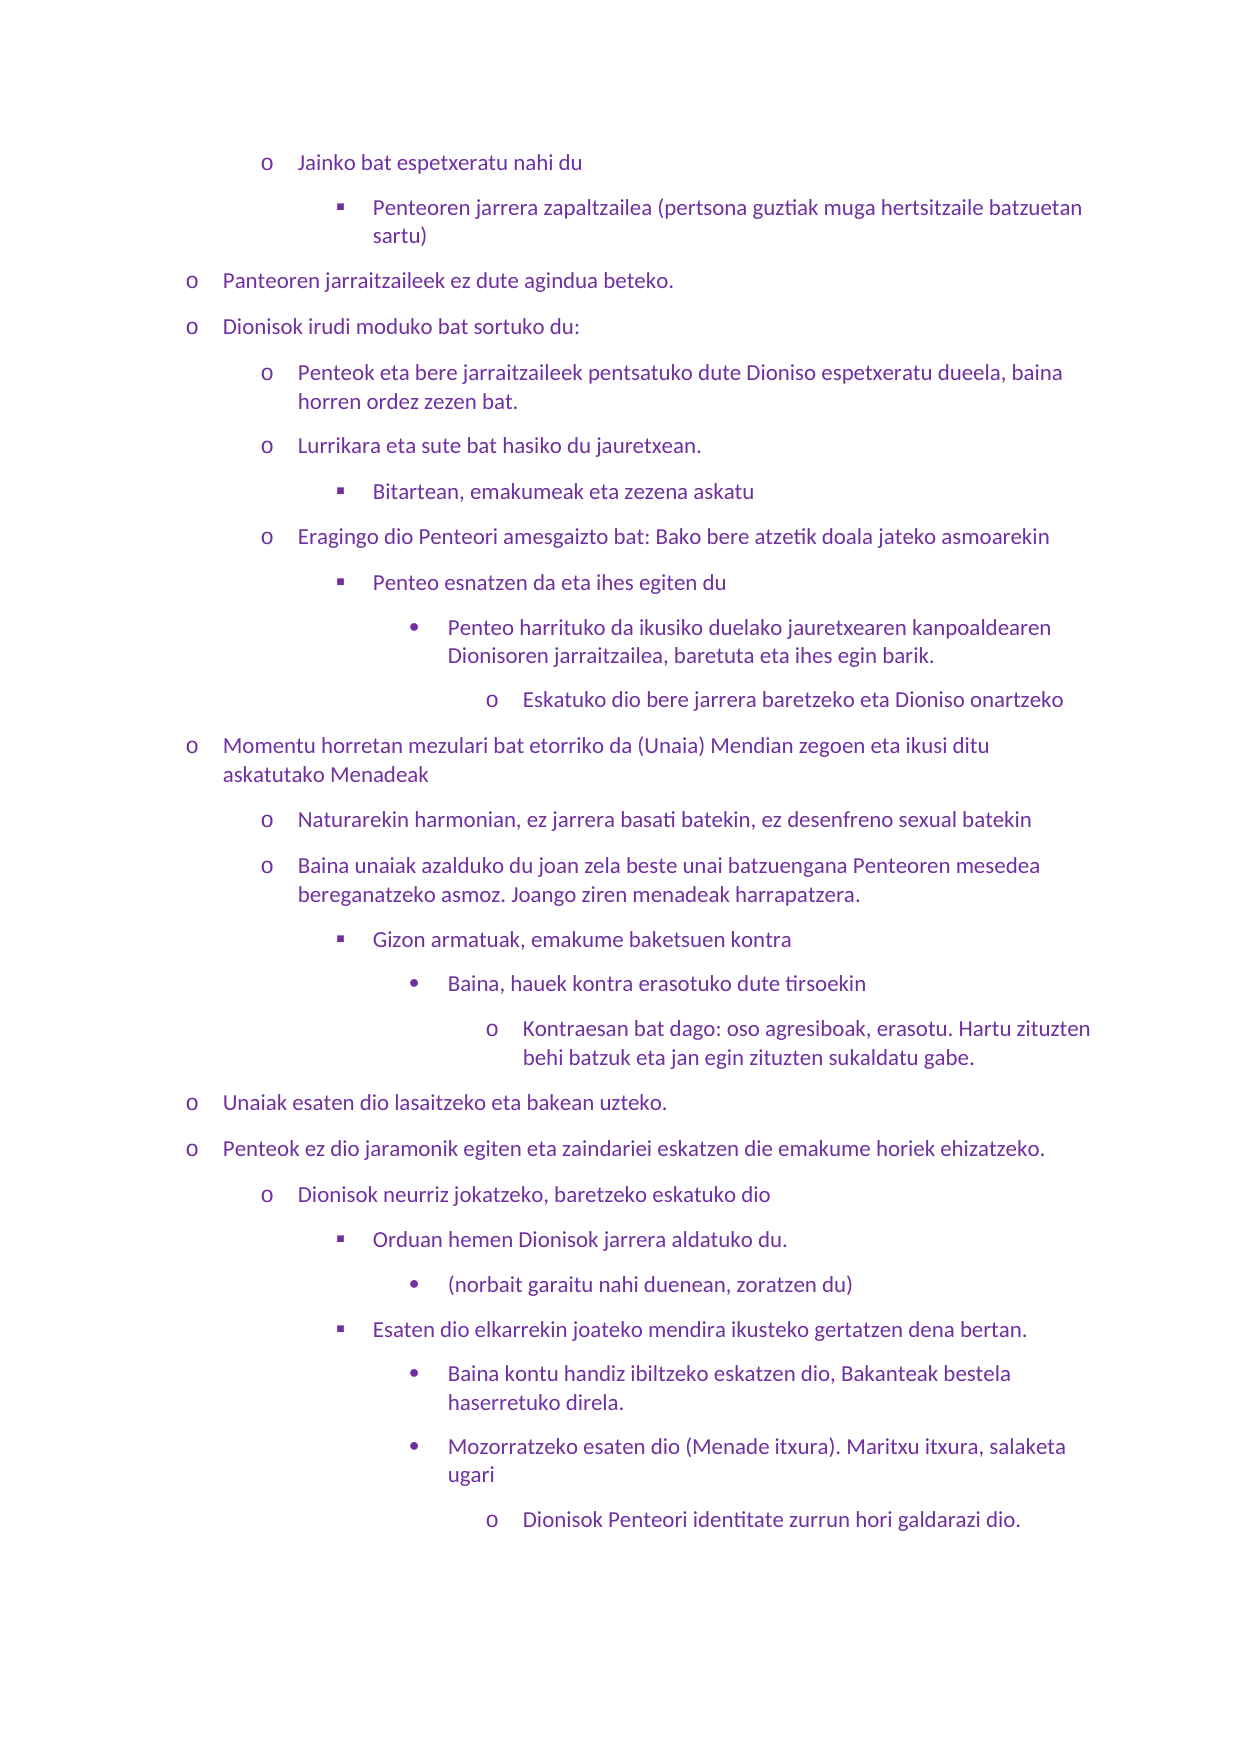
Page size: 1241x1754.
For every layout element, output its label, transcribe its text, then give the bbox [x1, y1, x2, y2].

list Dionisok neurriz jokatzeko, baretzeko eskatuko dio [260, 1180, 1093, 1209]
list Penteok eta bere jarraitzaileek pentsatuko dute Dioniso espetxeratu dueela, baina horren ordez zezen bat. [260, 358, 1093, 415]
list Eragingo dio Penteori amesgaizto bat: Bako bere atzetik doala jateko asmoarekin [260, 522, 1093, 551]
list Eskatuko dio bere jarrera baretzeko eta Dioniso onartzeko [485, 685, 1093, 714]
list Jainko bat espetxeratu nahi du [260, 148, 1093, 177]
list Orduan hemen Dionisok jarrera aldatuko du. [335, 1226, 1093, 1253]
list Penteok ez dio jaramonik egiten eta zaindariei eskatzen die emakume horiek ehizatzeko. [185, 1134, 1093, 1163]
list Kontraesan bat dago: oso agresiboak, erasotu. Hartu zituzten behi batzuk eta jan egin zituzten sukaldatu gabe. [485, 1014, 1093, 1071]
list Unaiak esaten dio lasaitzeko eta bakean uzteko. [185, 1088, 1093, 1117]
list (norbait garaitu nahi duenean, zoratzen du) [410, 1270, 1093, 1298]
list Naturarekin harmonian, ez jarrera basati batekin, ez desenfreno sexual batekin [260, 805, 1093, 834]
list Penteoren jarrera zapaltzailea (pertsona guztiak muga hertsitzaile batzuetan sartu) [335, 193, 1093, 249]
list Panteoren jarraitzaileek ez dute agindua beteko. [185, 266, 1093, 295]
list Esaten dio elkarrekin joateko mendira ikusteko gertatzen dena bertan. [335, 1315, 1093, 1343]
list Momentu horretan mezulari bat etorriko da (Unaia) Mendian zegoen eta ikusi ditu askatutako Menadeak [185, 731, 1093, 788]
list Baina, hauek kontra erasotuko dute tirsoekin [410, 969, 1093, 997]
list Penteo harrituko da ikusiko duelako jauretxearen kanpoaldearen Dionisoren jarraitzailea, baretuta eta ihes egin barik. [410, 613, 1093, 669]
list Dionisok irudi moduko bat sortuko du: [185, 312, 1093, 341]
list Penteo esnatzen da eta ihes egiten du [335, 568, 1093, 596]
list Gizon armatuak, emakume baketsuen kontra [335, 925, 1093, 953]
list Mozorratzeko esaten dio (Menade itxura). Maritxu itxura, salaketa ugari [410, 1432, 1093, 1488]
list Lurrikara eta sute bat hasiko du jauretxean. [260, 432, 1093, 461]
list Dionisok Penteori identitate zurrun hori galdarazi dio. [485, 1505, 1093, 1534]
list Bitartean, emakumeak eta zezena askatu [335, 477, 1093, 506]
list Baina unaiak azalduko du joan zela beste unai batzuengana Penteoren mesedea bereganatzeko asmoz. Joango ziren menadeak harrapatzera. [260, 851, 1093, 908]
list Baina kontu handiz ibiltzeko eskatzen dio, Bakanteak bestela haserretuko direla. [410, 1359, 1093, 1416]
